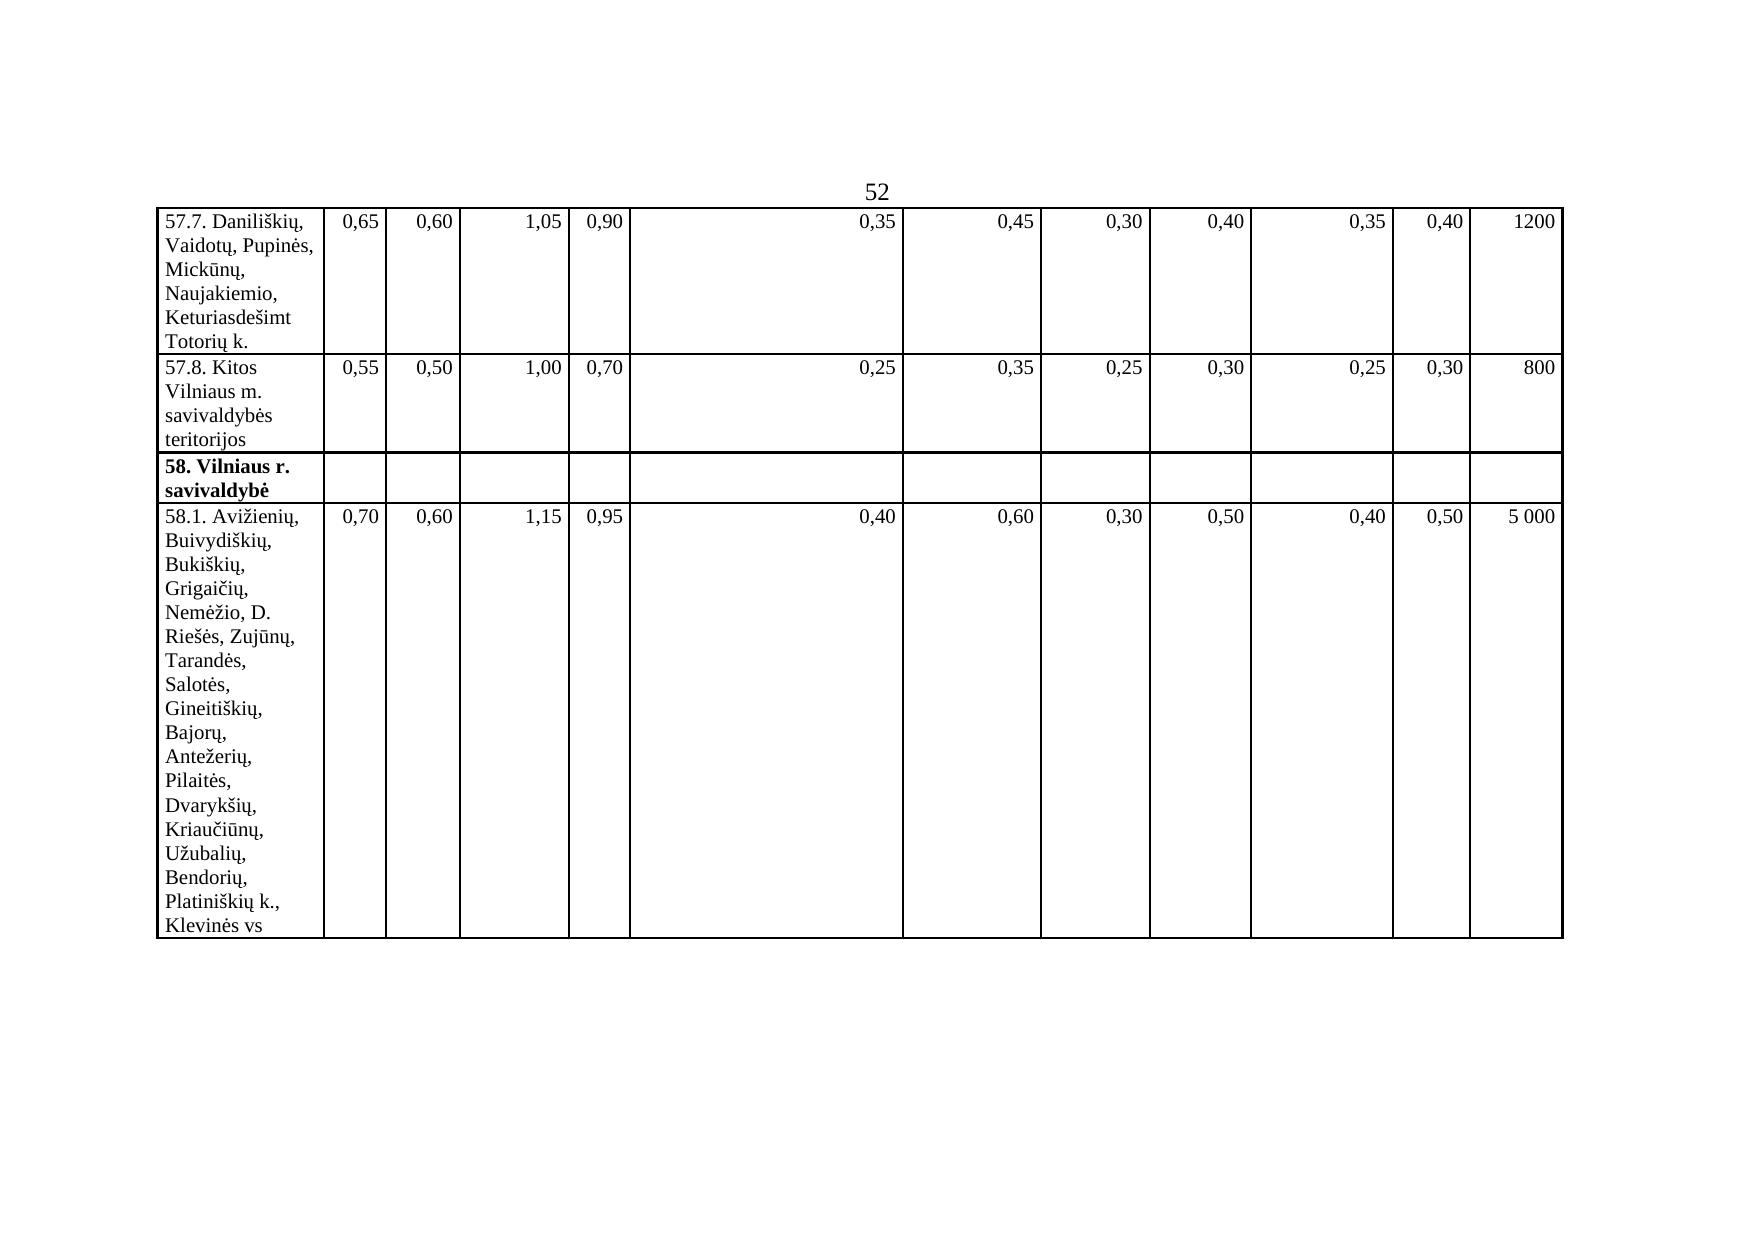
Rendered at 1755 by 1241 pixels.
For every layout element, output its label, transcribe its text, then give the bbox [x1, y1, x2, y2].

table_cell [1590, 353, 1597, 451]
table_cell 0,30 [1042, 209, 1149, 353]
table_cell 0,40 [631, 504, 902, 937]
table_cell [1590, 207, 1597, 353]
table_cell 0,40 [1252, 504, 1392, 937]
table_cell 0,70 [570, 355, 629, 451]
table_cell [1590, 502, 1597, 937]
table_cell 0,50 [1394, 504, 1469, 937]
table_cell 0,35 [1252, 209, 1392, 353]
table_cell 0,40 [1151, 209, 1250, 353]
table_cell 1,05 [461, 209, 568, 353]
table_cell 0,30 [1042, 504, 1149, 937]
table_cell 57.7. Daniliškių, Vaidotų, Pupinės, Mickūnų, Naujakiemio, Keturiasdešimt Totorių k. [159, 209, 323, 353]
table_cell [1471, 454, 1561, 502]
table_cell [1394, 454, 1469, 502]
table_cell 0,95 [570, 504, 629, 937]
table_cell 0,30 [1394, 355, 1469, 451]
table_cell [387, 454, 459, 502]
table_cell 58. Vilniaus r. savivaldybė [159, 454, 323, 502]
table_cell [1586, 353, 1590, 451]
table_cell [1151, 454, 1250, 502]
table_cell 1200 [1471, 209, 1561, 353]
table_cell [631, 454, 902, 502]
table_cell [1252, 454, 1392, 502]
table_cell 0,40 [1394, 209, 1469, 353]
table_cell [461, 454, 568, 502]
table_cell [1564, 502, 1586, 937]
table_cell [570, 454, 629, 502]
table_cell 57.8. Kitos Vilniaus m. savivaldybės teritorijos [159, 355, 323, 451]
table_cell 58.1. Avižienių, Buivydiškių, Bukiškių, Grigaičių, Nemėžio, D. Riešės, Zujūnų, Tarandės, Salotės, Gineitiškių, Bajorų, Antežerių, Pilaitės, Dvarykšių, Kriaučiūnų, Užubalių, Bendorių, Platiniškių k., Klevinės vs [159, 504, 323, 937]
table_cell 0,70 [325, 504, 385, 937]
table_cell [325, 454, 385, 502]
table_cell [1042, 454, 1149, 502]
table_cell 1,15 [461, 504, 568, 937]
table_cell 0,30 [1151, 355, 1250, 451]
table_cell 0,35 [904, 355, 1040, 451]
table_cell [1586, 451, 1590, 502]
table_cell 0,55 [325, 355, 385, 451]
table_cell 0,45 [904, 209, 1040, 353]
table_cell 0,65 [325, 209, 385, 353]
table_cell 0,25 [631, 355, 902, 451]
table_cell 5 000 [1471, 504, 1561, 937]
table_cell [1586, 502, 1590, 937]
table_cell [1586, 207, 1590, 353]
table_cell 0,60 [387, 209, 459, 353]
table_cell 0,60 [904, 504, 1040, 937]
table_cell 0,60 [387, 504, 459, 937]
table_cell 0,50 [1151, 504, 1250, 937]
table_cell [1564, 353, 1586, 451]
table_cell [904, 454, 1040, 502]
table_cell [1564, 207, 1586, 353]
table_cell 0,90 [570, 209, 629, 353]
table_cell 0,35 [631, 209, 902, 353]
table_cell 1,00 [461, 355, 568, 451]
table_cell [1590, 451, 1597, 502]
table_cell 800 [1471, 355, 1561, 451]
table_cell 0,25 [1042, 355, 1149, 451]
table_cell [1564, 451, 1586, 502]
table_cell 0,50 [387, 355, 459, 451]
table_cell 0,25 [1252, 355, 1392, 451]
